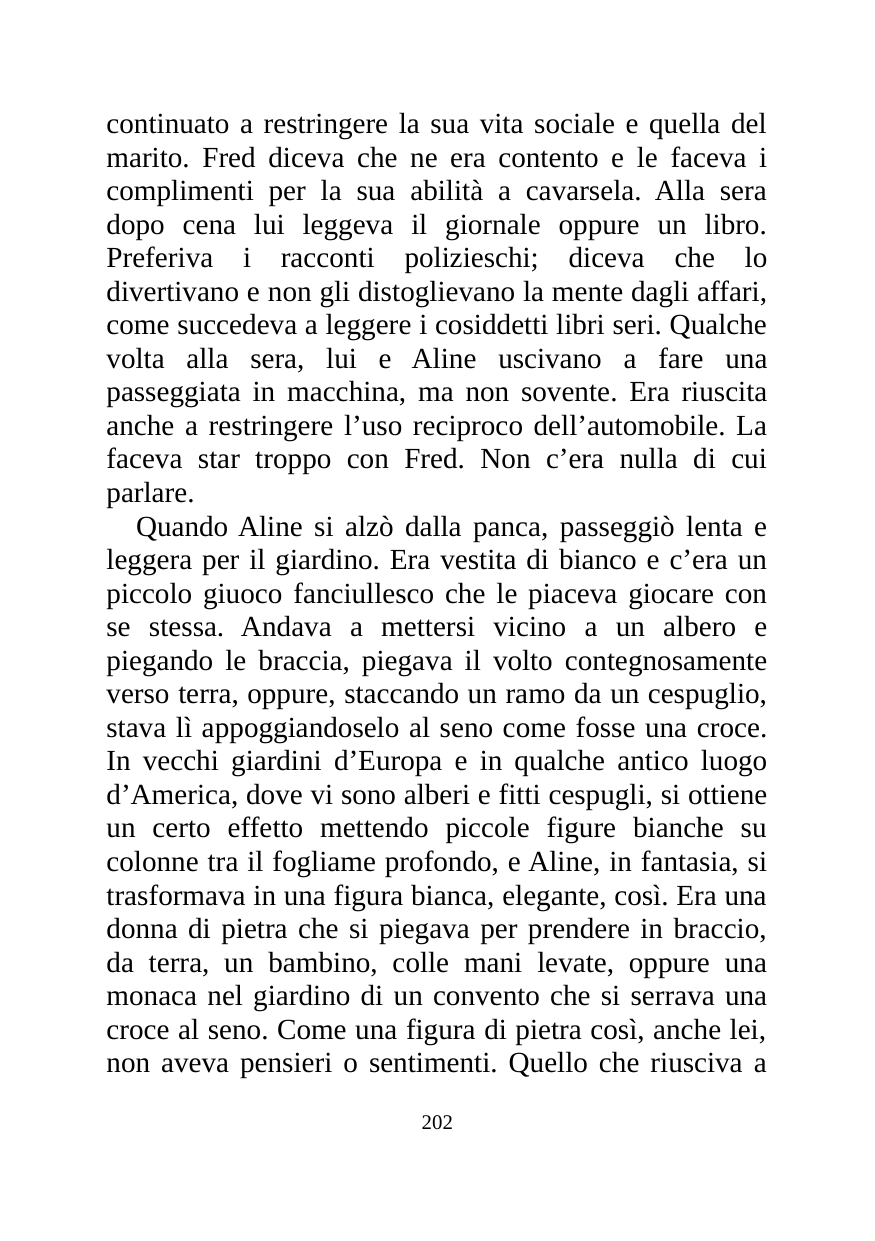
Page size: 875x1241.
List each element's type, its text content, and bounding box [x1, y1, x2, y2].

text continuato a restringere la sua vita sociale e quella del marito. Fred diceva che ne era contento e le faceva i complimenti per la sua abilità a cavarsela. Alla sera dopo cena lui leggeva il giornale oppure un libro. Preferiva i racconti polizieschi; diceva che lo divertivano e non gli distoglievano la mente dagli affari, come succedeva a leggere i cosiddetti libri seri. Qualche volta alla sera, lui e Aline uscivano a fare una passeggiata in macchina, ma non sovente. Era riuscita anche a restringere l’uso reciproco dell’automobile. La faceva star troppo con Fred. Non c’era nulla di cui parlare. [106, 106, 768, 509]
text Quando Aline si alzò dalla panca, passeggiò lenta e leggera per il giardino. Era vestita di bianco e c’era un piccolo giuoco fanciullesco che le piaceva giocare con se stessa. Andava a mettersi vicino a un albero e piegando le braccia, piegava il volto contegnosamente verso terra, oppure, staccando un ramo da un cespuglio, stava lì appoggiandoselo al seno come fosse una croce. In vecchi giardini d’Europa e in qualche antico luogo d’America, dove vi sono alberi e fitti cespugli, si ottiene un certo effetto mettendo piccole figure bianche su colonne tra il fogliame profondo, e Aline, in fantasia, si trasformava in una figura bianca, elegante, così. Era una donna di pietra che si piegava per prendere in braccio, da terra, un bambino, colle mani levate, oppure una monaca nel giardino di un convento che si serrava una croce al seno. Come una figura di pietra così, anche lei, non aveva pensieri o sentimenti. Quello che riusciva a [106, 509, 768, 1079]
